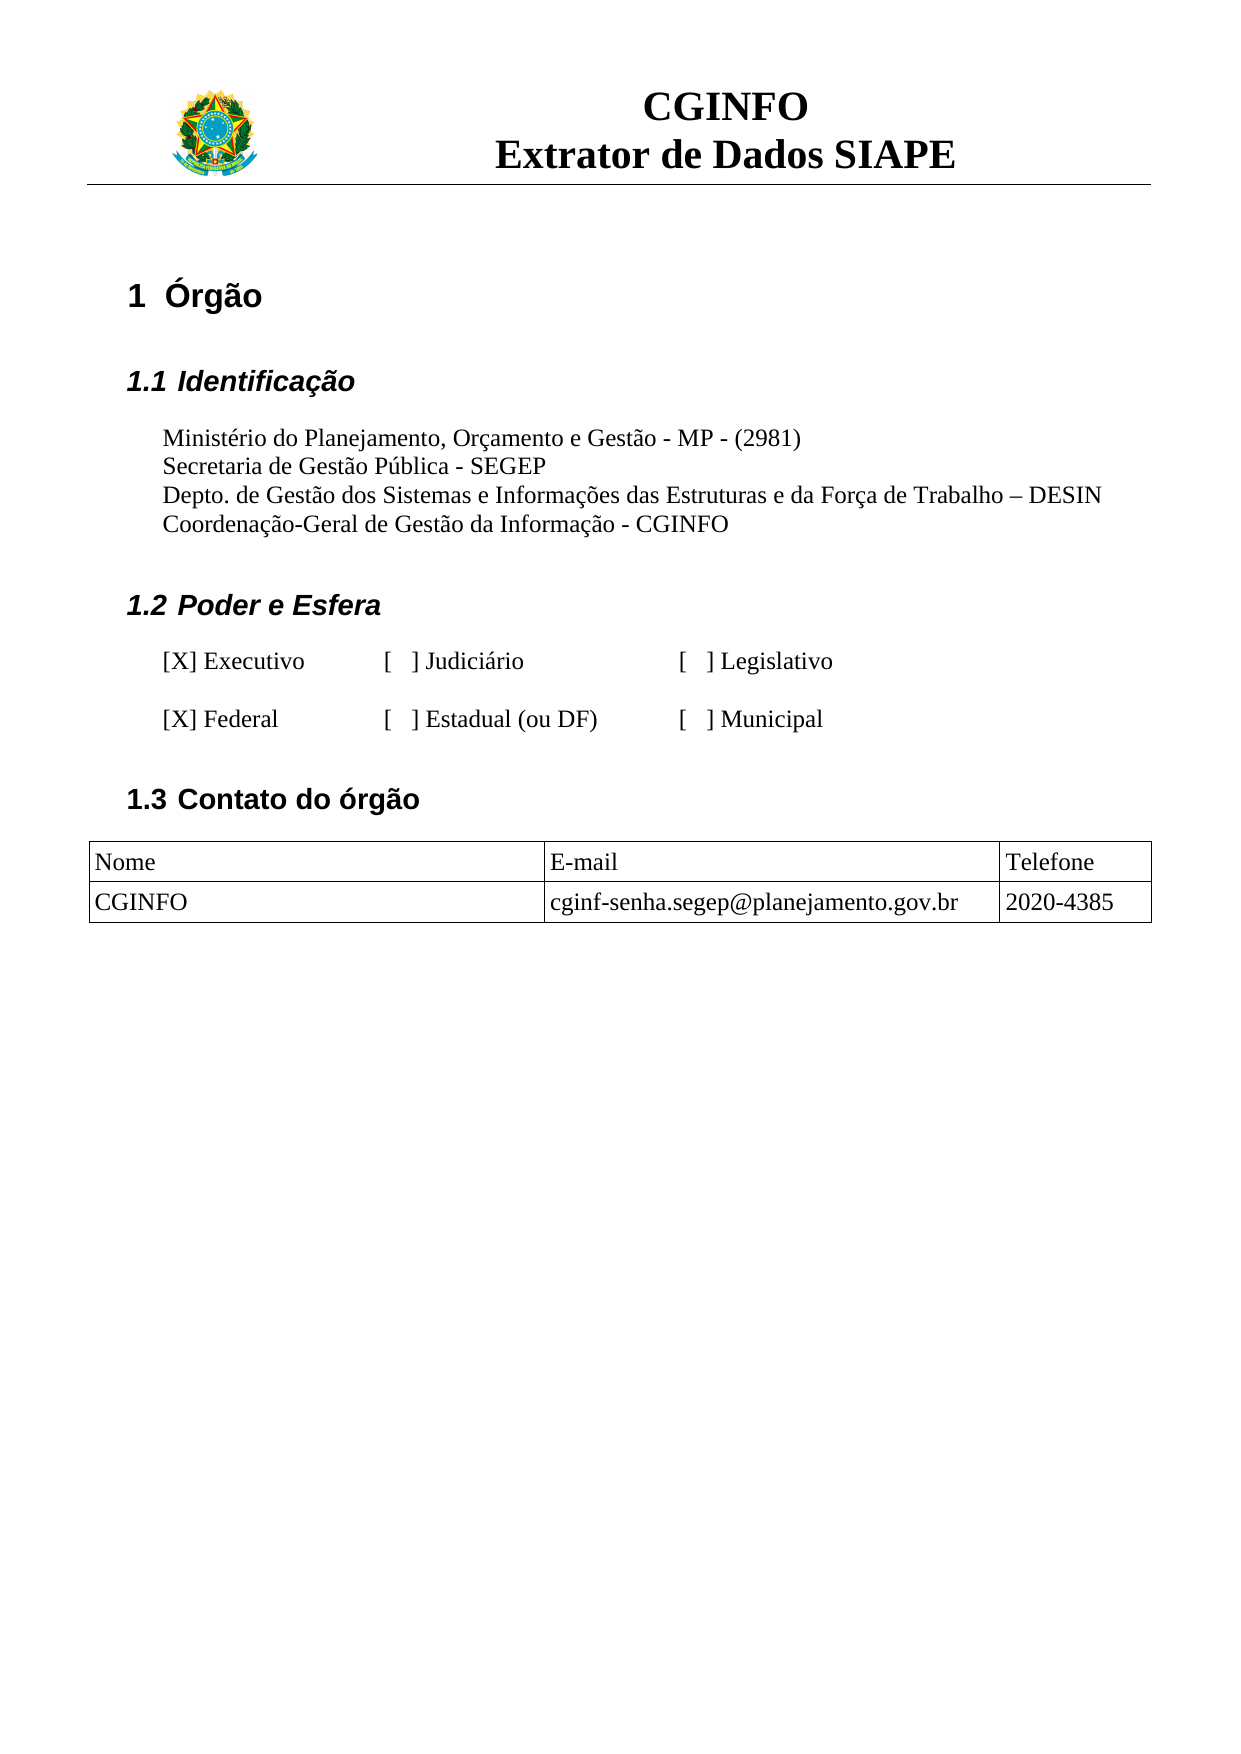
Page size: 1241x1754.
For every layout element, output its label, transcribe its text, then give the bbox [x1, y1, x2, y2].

text Depto. de Gestão dos Sistemas e Informações das Estruturas e da Força de Trabalho – DESIN [162, 480, 1151, 509]
table_header E-mail [545, 842, 999, 881]
picture [230, 156, 258, 176]
subtitle Órgão [118, 276, 1151, 314]
text Ministério do Planejamento, Orçamento e Gestão - MP - (2981) [162, 423, 1151, 451]
text [X] Executivo [ ] Judiciário [ ] Legislativo [162, 646, 1151, 675]
table_header Nome [90, 842, 544, 881]
table_cell CGINFO [90, 882, 544, 922]
picture [172, 90, 258, 176]
table_cell 2020-4385 [1000, 882, 1151, 922]
text Coordenação-Geral de Gestão da Informação - CGINFO [162, 509, 1151, 538]
text Secretaria de Gestão Pública - SEGEP [162, 451, 1151, 480]
table_cell cginf-senha.segep@planejamento.gov.br [545, 882, 999, 922]
table_header Telefone [1000, 842, 1151, 881]
text [X] Federal [ ] Estadual (ou DF) [ ] Municipal [162, 704, 1151, 732]
subtitle Poder e Esfera [118, 588, 1151, 621]
subtitle Contato do órgão [118, 782, 1151, 816]
subtitle Identificação [118, 364, 1151, 398]
